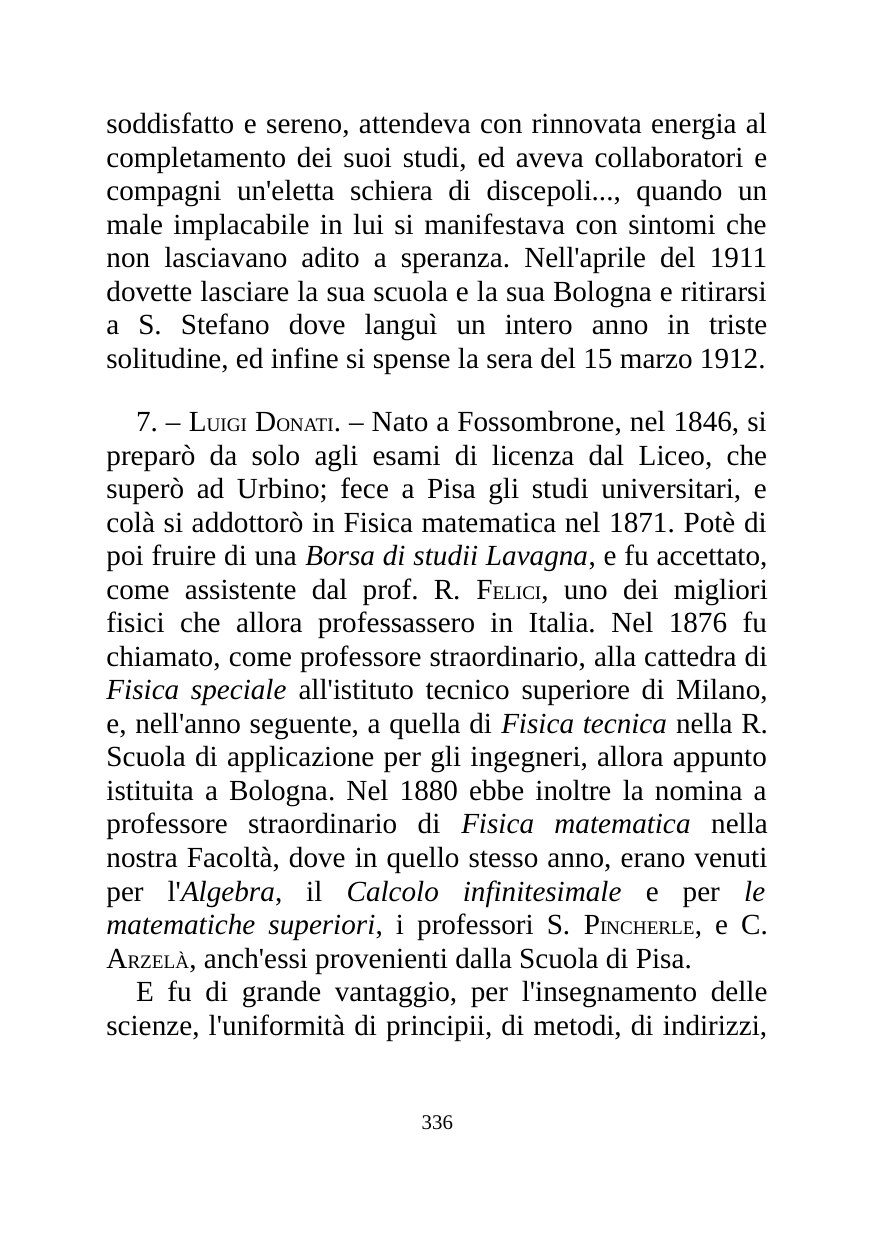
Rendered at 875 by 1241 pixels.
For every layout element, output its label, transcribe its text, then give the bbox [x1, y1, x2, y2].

text soddisfatto e sereno, attendeva con rinnovata energia al completamento dei suoi studi, ed aveva collaboratori e compagni un'eletta schiera di discepoli..., quando un male implacabile in lui si manifestava con sintomi che non lasciavano adito a speranza. Nell'aprile del 1911 dovette lasciare la sua scuola e la sua Bologna e ritirarsi a S. Stefano dove languì un intero anno in triste solitudine, ed infine si spense la sera del 15 marzo 1912. [106, 106, 768, 374]
text E fu di grande vantaggio, per l'insegnamento delle scienze, l'uniformità di principii, di metodi, di indirizzi, [106, 974, 768, 1041]
text 7. – Luigi Donati. – Nato a Fossombrone, nel 1846, si preparò da solo agli esami di licenza dal Liceo, che superò ad Urbino; fece a Pisa gli studi universitari, e colà si addottorò in Fisica matematica nel 1871. Potè di poi fruire di una Borsa di studii Lavagna, e fu accettato, come assistente dal prof. R. Felici, uno dei migliori fisici che allora professassero in Italia. Nel 1876 fu chiamato, come professore straordinario, alla cattedra di Fisica speciale all'istituto tecnico superiore di Milano, e, nell'anno seguente, a quella di Fisica tecnica nella R. Scuola di applicazione per gli ingegneri, allora appunto istituita a Bologna. Nel 1880 ebbe inoltre la nomina a professore straordinario di Fisica matematica nella nostra Facoltà, dove in quello stesso anno, erano venuti per l'Algebra, il Calcolo infinitesimale e per le matematiche superiori, i professori S. Pincherle, e C. Arzelà, anch'essi provenienti dalla Scuola di Pisa. [106, 404, 768, 974]
